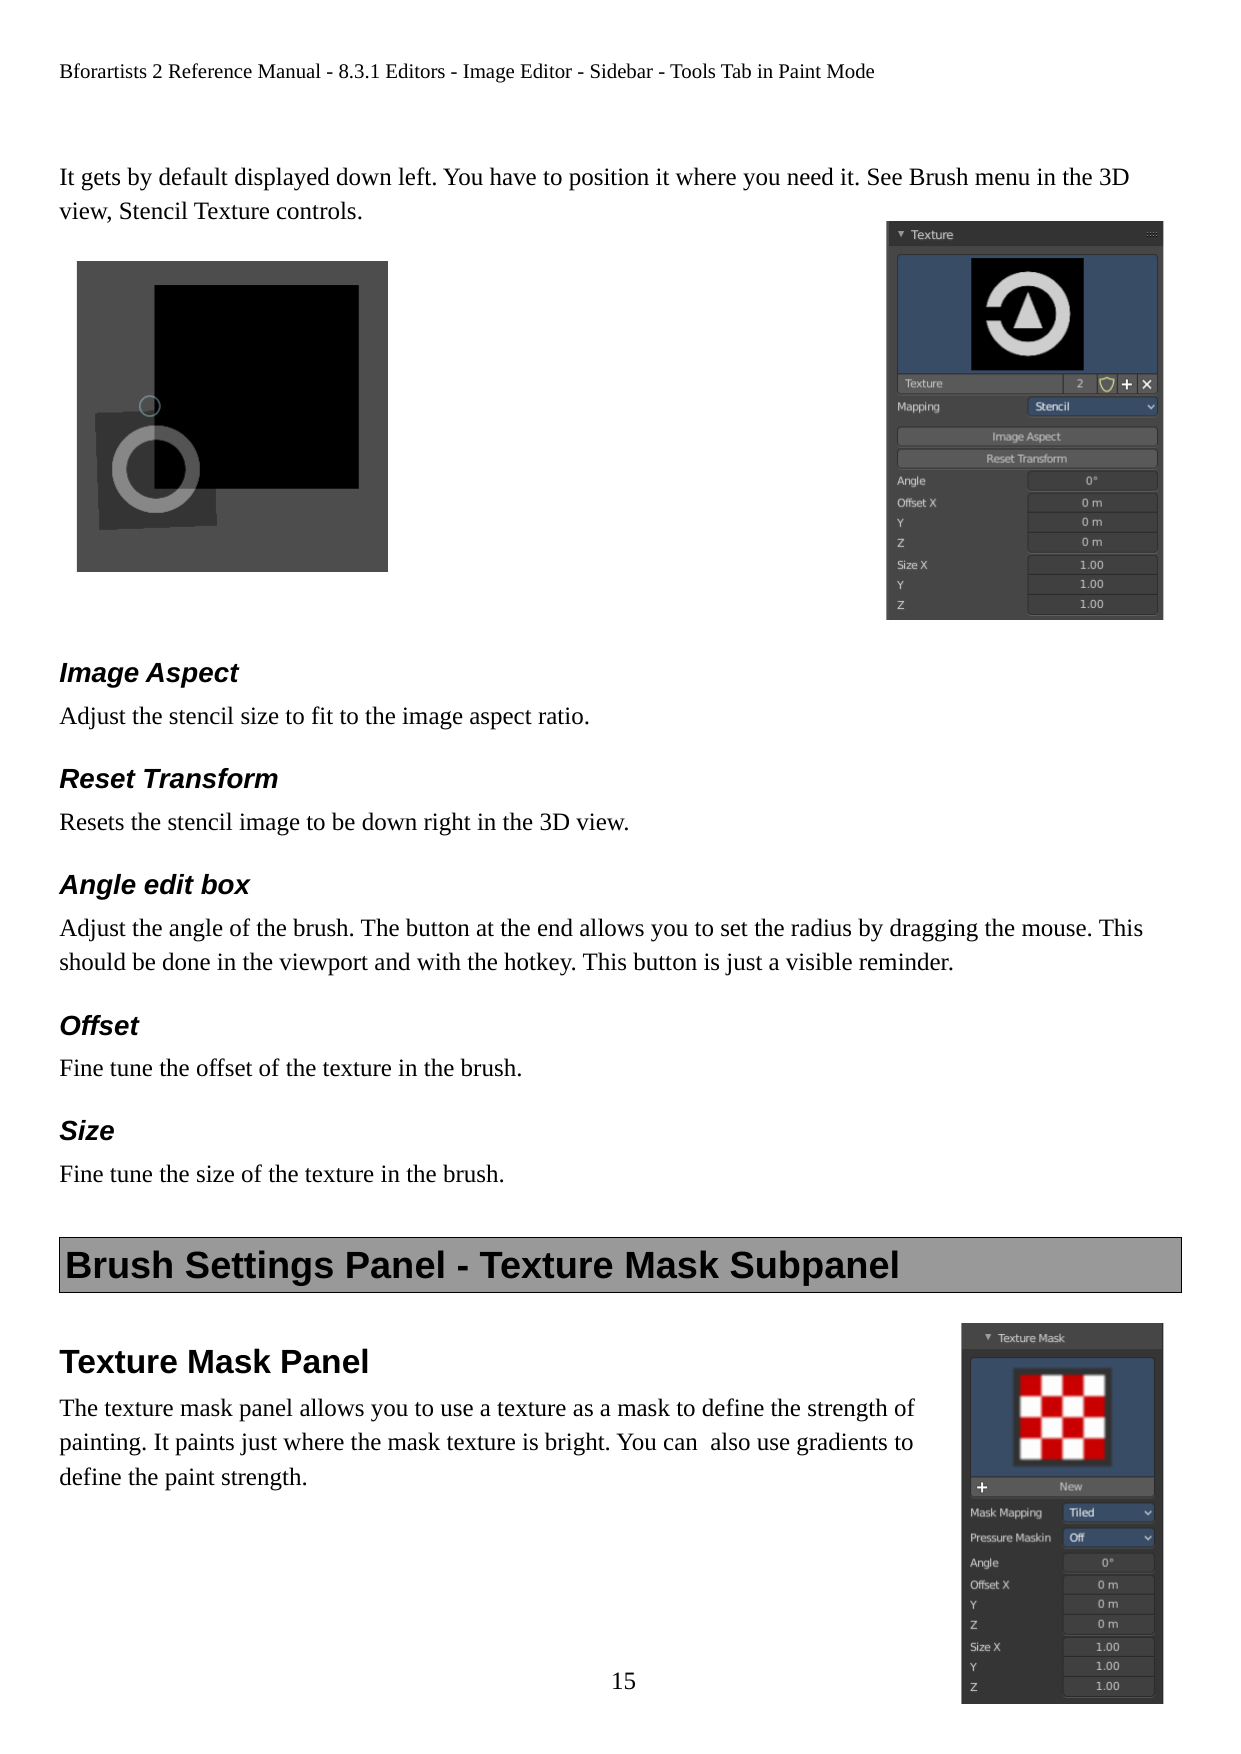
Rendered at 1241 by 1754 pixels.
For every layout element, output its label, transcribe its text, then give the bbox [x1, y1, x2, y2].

picture [961, 1323, 1164, 1704]
subtitle [1164, 1342, 1181, 1381]
subtitle Offset [59, 1009, 1181, 1041]
subtitle Texture Mask Panel [59, 1342, 961, 1381]
subtitle Angle edit box [59, 868, 1181, 900]
text Fine tune the offset of the texture in the brush. [59, 1053, 1181, 1082]
subtitle Image Aspect [59, 657, 1181, 688]
subtitle Size [59, 1115, 1181, 1147]
table_header Brush Settings Panel - Texture Mask Subpanel [60, 1238, 1181, 1292]
text It gets by default displayed down left. You have to position it where you need it. See Brush menu in the 3D view, Stencil Texture controls. [59, 162, 1181, 225]
text Resets the stencil image to be down right in the 3D view. [59, 807, 1181, 836]
subtitle Reset Transform [59, 762, 1181, 794]
text The texture mask panel allows you to use a texture as a mask to define the strength of painting. It paints just where the mask texture is bright. You can also use gradients to define the paint strength. [59, 1393, 961, 1491]
picture [886, 221, 1164, 620]
text Adjust the angle of the brush. The button at the end allows you to set the radius by dragging the mouse. This should be done in the viewport and with the hotkey. This button is just a visible reminder. [59, 913, 1181, 976]
text Fine tune the size of the texture in the brush. [59, 1159, 1181, 1188]
text Adjust the stencil size to fit to the image aspect ratio. [59, 701, 1181, 730]
picture [76, 261, 388, 572]
